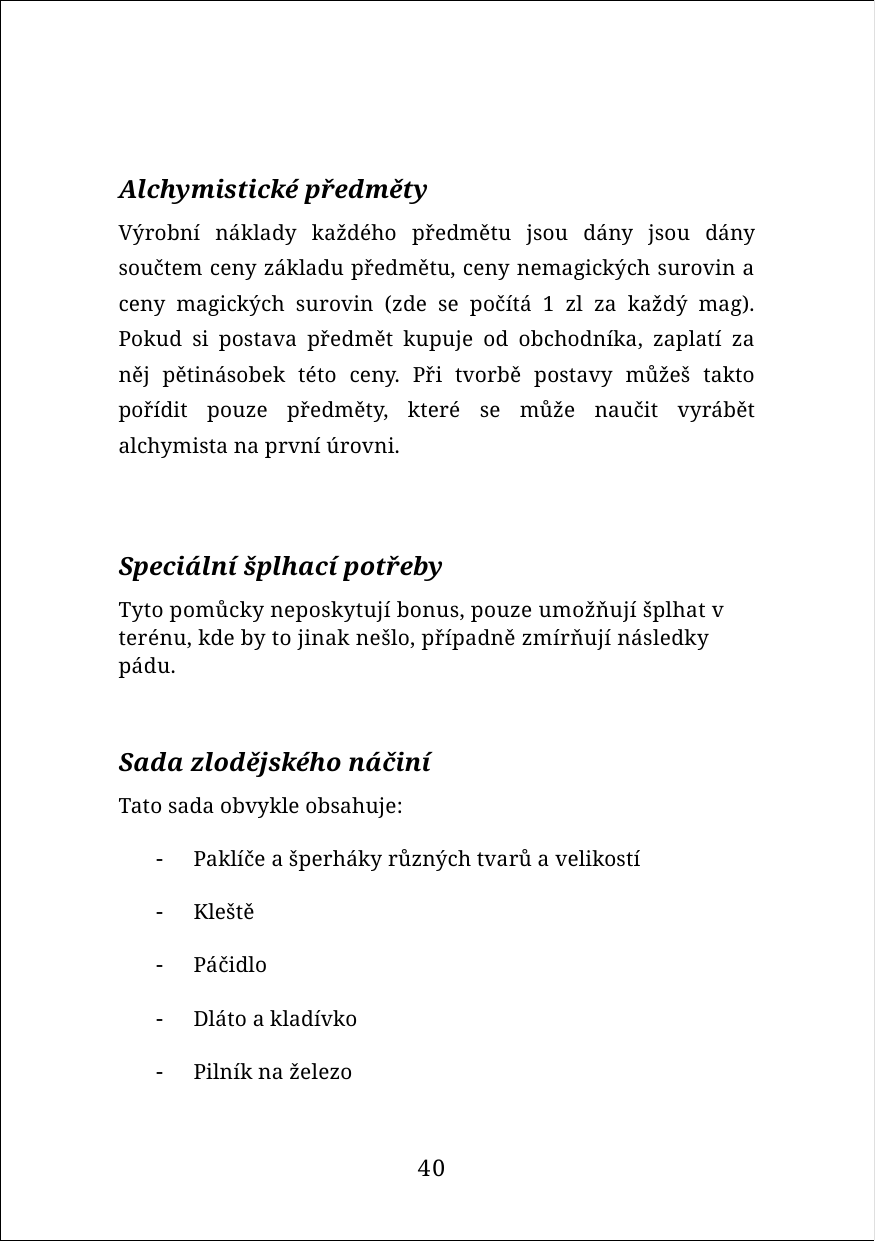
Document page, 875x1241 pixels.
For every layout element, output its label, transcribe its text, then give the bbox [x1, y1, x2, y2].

subtitle Speciální šplhací potřeby [118, 549, 756, 583]
subtitle Sada zlodějského náčiní [118, 745, 756, 779]
text Výrobní náklady každého předmětu jsou dány jsou dány součtem ceny základu předmětu, ceny nemagických surovin a ceny magických surovin (zde se počítá 1 zl za každý mag). Pokud si postava předmět kupuje od obchodníka, zaplatí za něj pětinásobek této ceny. Při tvorbě postavy můžeš takto pořídit pouze předměty, které se může naučit vyrábět alchymista na první úrovni. [118, 218, 756, 459]
text Tyto pomůcky neposkytují bonus, pouze umožňují šplhat v terénu, kde by to jinak nešlo, případně zmírňují následky pádu. [118, 595, 756, 680]
list Dláto a kladívko [156, 1004, 756, 1032]
subtitle Alchymistické předměty [118, 172, 756, 206]
list Páčidlo [156, 951, 756, 979]
text Tato sada obvykle obsahuje: [118, 791, 756, 819]
list Pilník na železo [156, 1057, 756, 1086]
list Kleště [156, 897, 756, 926]
list Paklíče a šperháky různých tvarů a velikostí [156, 844, 756, 873]
